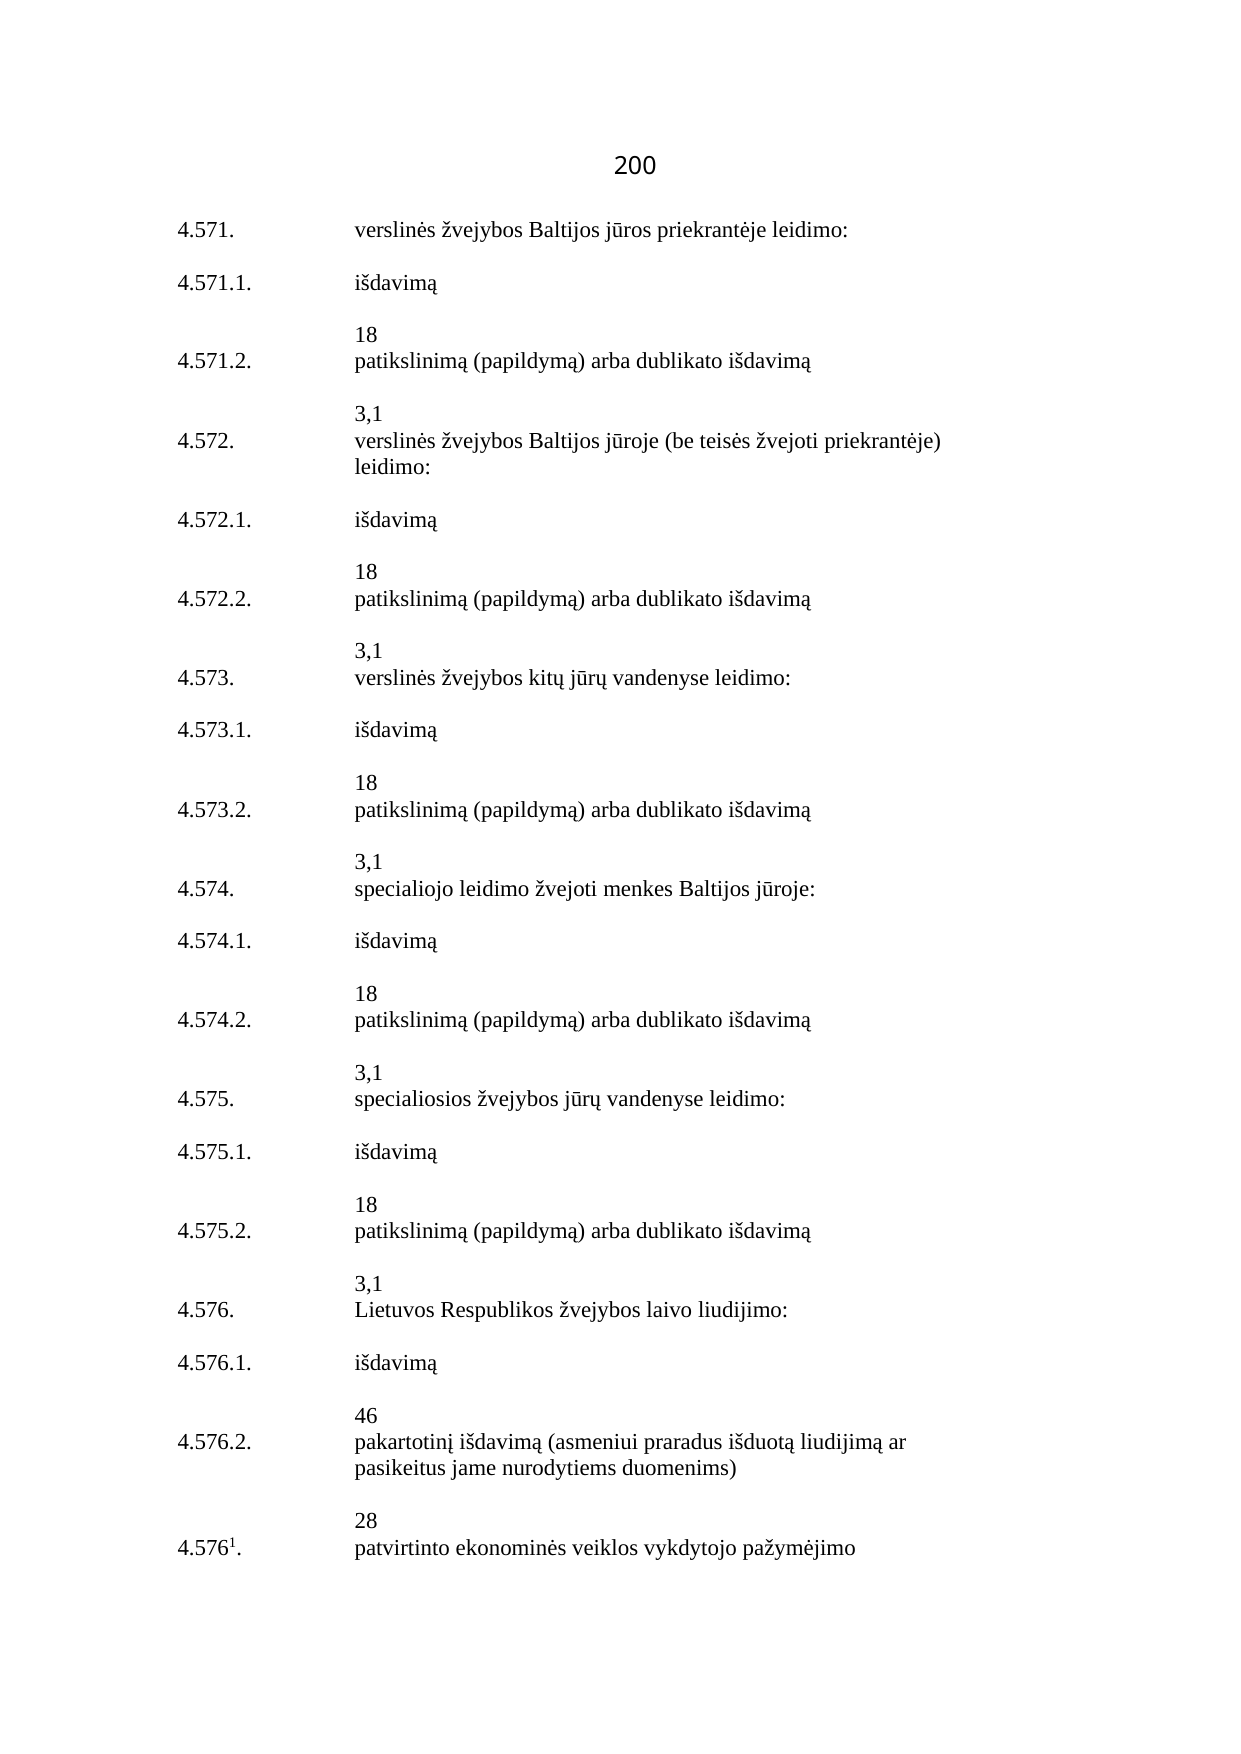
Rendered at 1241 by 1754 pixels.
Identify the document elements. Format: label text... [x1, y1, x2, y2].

text 4.5761. patvirtinto ekonominės veiklos vykdytojo pažymėjimo [177, 1533, 945, 1560]
text 4.574.2. patikslinimą (papildymą) arba dublikato išdavimą 3,1 [177, 1006, 945, 1086]
text pasikeitus jame nurodytiems duomenims) 28 [354, 1454, 945, 1533]
text 4.575.2. patikslinimą (papildymą) arba dublikato išdavimą 3,1 [177, 1217, 945, 1296]
text 4.576. Lietuvos Respublikos žvejybos laivo liudijimo: [177, 1296, 945, 1349]
text 4.571. verslinės žvejybos Baltijos jūros priekrantėje leidimo: [177, 216, 945, 268]
text 4.575. specialiosios žvejybos jūrų vandenyse leidimo: [177, 1086, 945, 1138]
text 4.572.2. patikslinimą (papildymą) arba dublikato išdavimą 3,1 [177, 585, 945, 664]
text 4.571.1. išdavimą 18 [177, 268, 945, 348]
text 4.573.1. išdavimą 18 [177, 717, 945, 796]
text 4.573.2. patikslinimą (papildymą) arba dublikato išdavimą 3,1 [177, 796, 945, 875]
text 4.576.2. pakartotinį išdavimą (asmeniui praradus išduotą liudijimą ar [177, 1428, 945, 1454]
text 4.575.1. išdavimą 18 [177, 1138, 945, 1217]
text 4.572.1. išdavimą 18 [177, 506, 945, 585]
text 4.573. verslinės žvejybos kitų jūrų vandenyse leidimo: [177, 664, 945, 717]
text 4.571.2. patikslinimą (papildymą) arba dublikato išdavimą 3,1 [177, 348, 945, 427]
text 4.574.1. išdavimą 18 [177, 927, 945, 1006]
text 4.572. verslinės žvejybos Baltijos jūroje (be teisės žvejoti priekrantėje) [177, 427, 945, 453]
text leidimo: [354, 453, 945, 506]
text 4.574. specialiojo leidimo žvejoti menkes Baltijos jūroje: [177, 875, 945, 927]
text 4.576.1. išdavimą 46 [177, 1349, 945, 1428]
